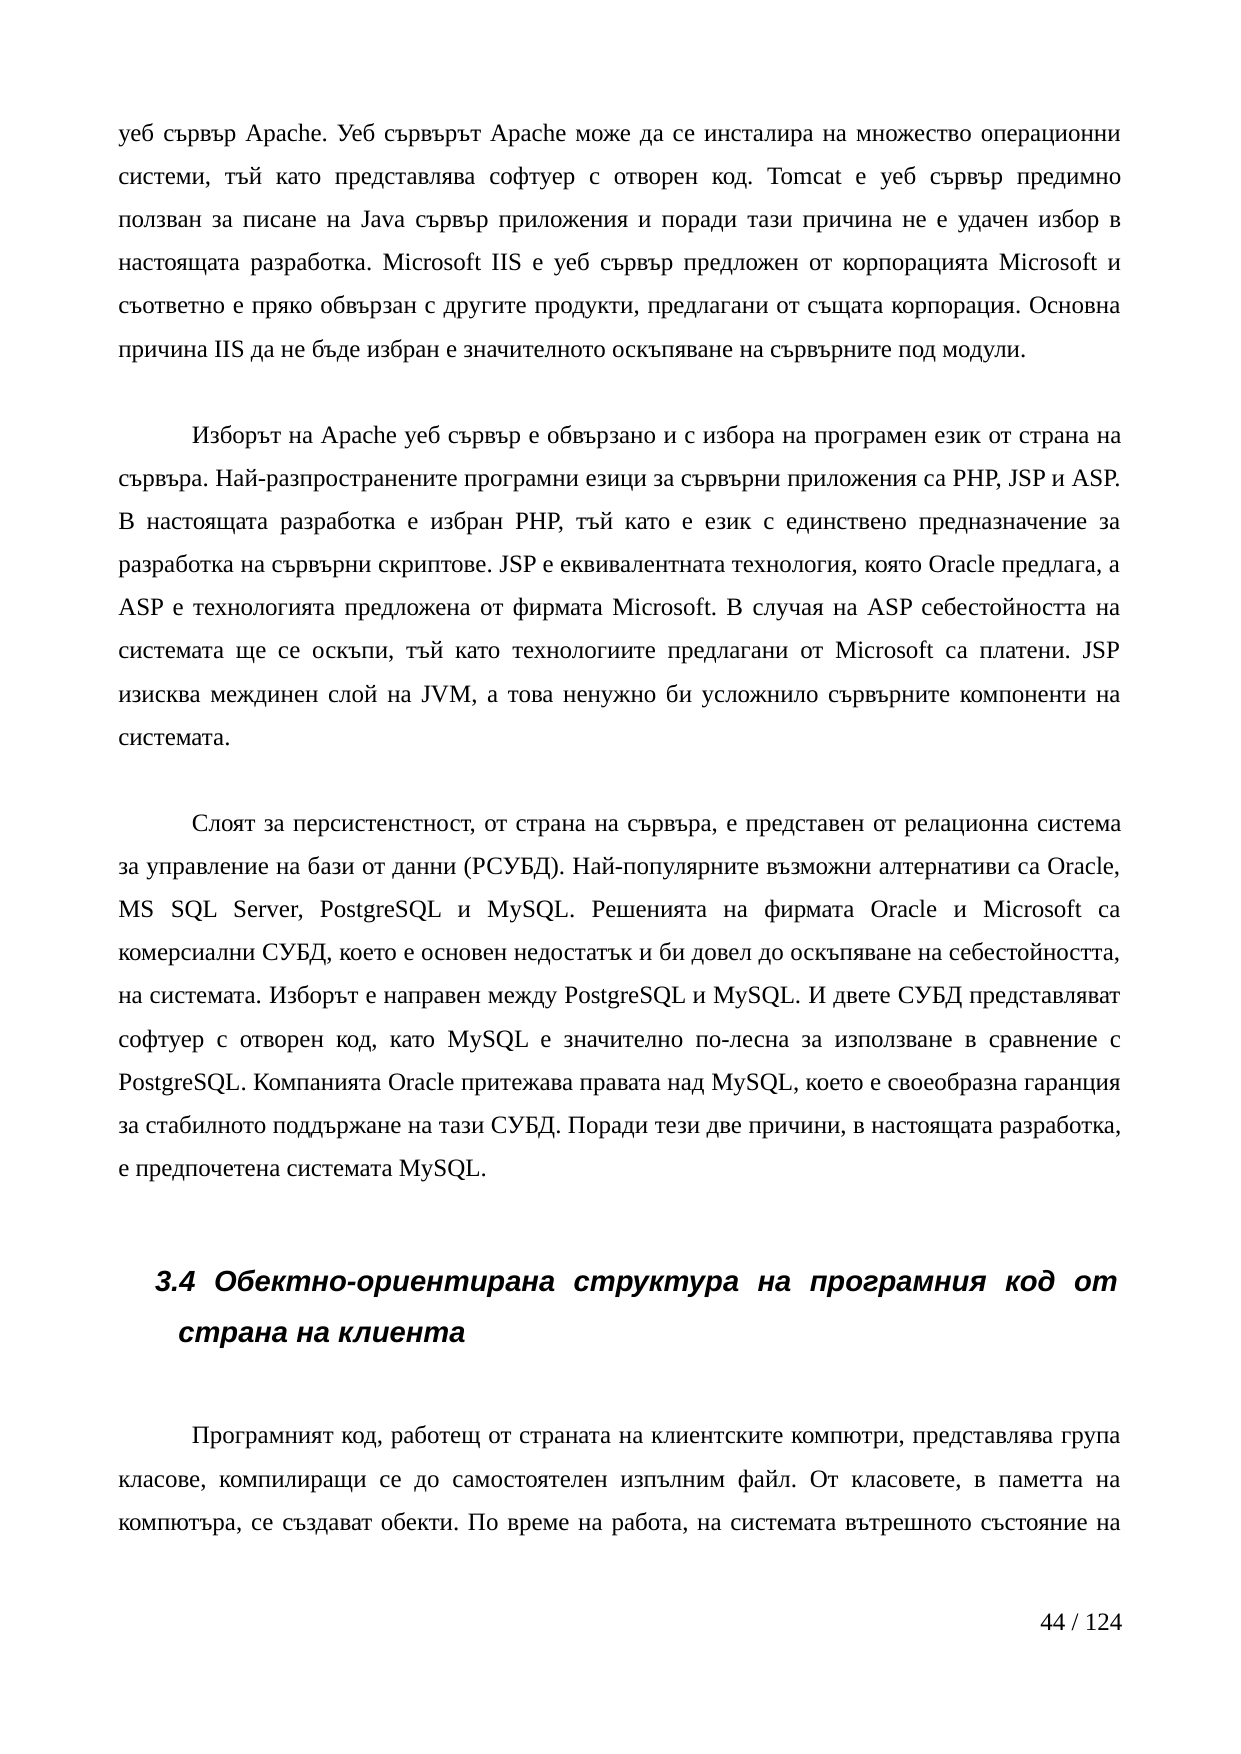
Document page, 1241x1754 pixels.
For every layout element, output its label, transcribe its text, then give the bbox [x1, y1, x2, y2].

text уеб сървър Apache. Уеб сървърът Apache може да се инсталира на множество операционни системи, тъй като представлява софтуер с отворен код. Tomcat е уеб сървър предимно ползван за писане на Java сървър приложения и поради тази причина не е удачен избор в настоящата разработка. Microsoft IIS е уеб сървър предложен от корпорацията Microsoft и съответно е пряко обвързан с другите продукти, предлагани от същата корпорация. Основна причина IIS да не бъде избран е значителното оскъпяване на сървърните под модули. [118, 118, 1122, 362]
text Изборът на Apache уеб сървър е обвързано и с избора на програмен език от страна на сървъра. Най-разпространените програмни езици за сървърни приложения са PHP, JSP и ASP. В настоящата разработка е избран PHP, тъй като е език с единствено предназначение за разработка на сървърни скриптове. JSP е еквивалентната технология, която Oracle предлага, а ASP е технологията предложена от фирмата Microsoft. В случая на ASP себестойността на системата ще се оскъпи, тъй като технологиите предлагани от Microsoft са платени. JSP изисква междинен слой на JVM, а това ненужно би усложнило сървърните компоненти на системата. [118, 420, 1122, 751]
subtitle 3.4 Обектно-ориентирана структура на програмния код от страна на клиента [118, 1264, 1122, 1348]
text Програмният код, работещ от страната на клиентските компютри, представлява група класове, компилиращи се до самостоятелен изпълним файл. От класовете, в паметта на компютъра, се създават обекти. По време на работа, на системата вътрешното състояние на [118, 1421, 1122, 1536]
text Слоят за персистенстност, от страна на сървъра, е представен от релационна система за управление на бази от данни (РСУБД). Най-популярните възможни алтернативи са Oracle, MS SQL Server, PostgreSQL и MySQL. Решенията на фирмата Oracle и Microsoft са комерсиални СУБД, което е основен недостатък и би довел до оскъпяване на себестойността, на системата. Изборът е направен между PostgreSQL и MySQL. И двете СУБД представляват софтуер с отворен код, като MySQL е значително по-лесна за използване в сравнение с PostgreSQL. Компанията Oracle притежава правата над MySQL, което е своеобразна гаранция за стабилното поддържане на тази СУБД. Поради тези две причини, в настоящата разработка, е предпочетена системата MySQL. [118, 808, 1122, 1182]
